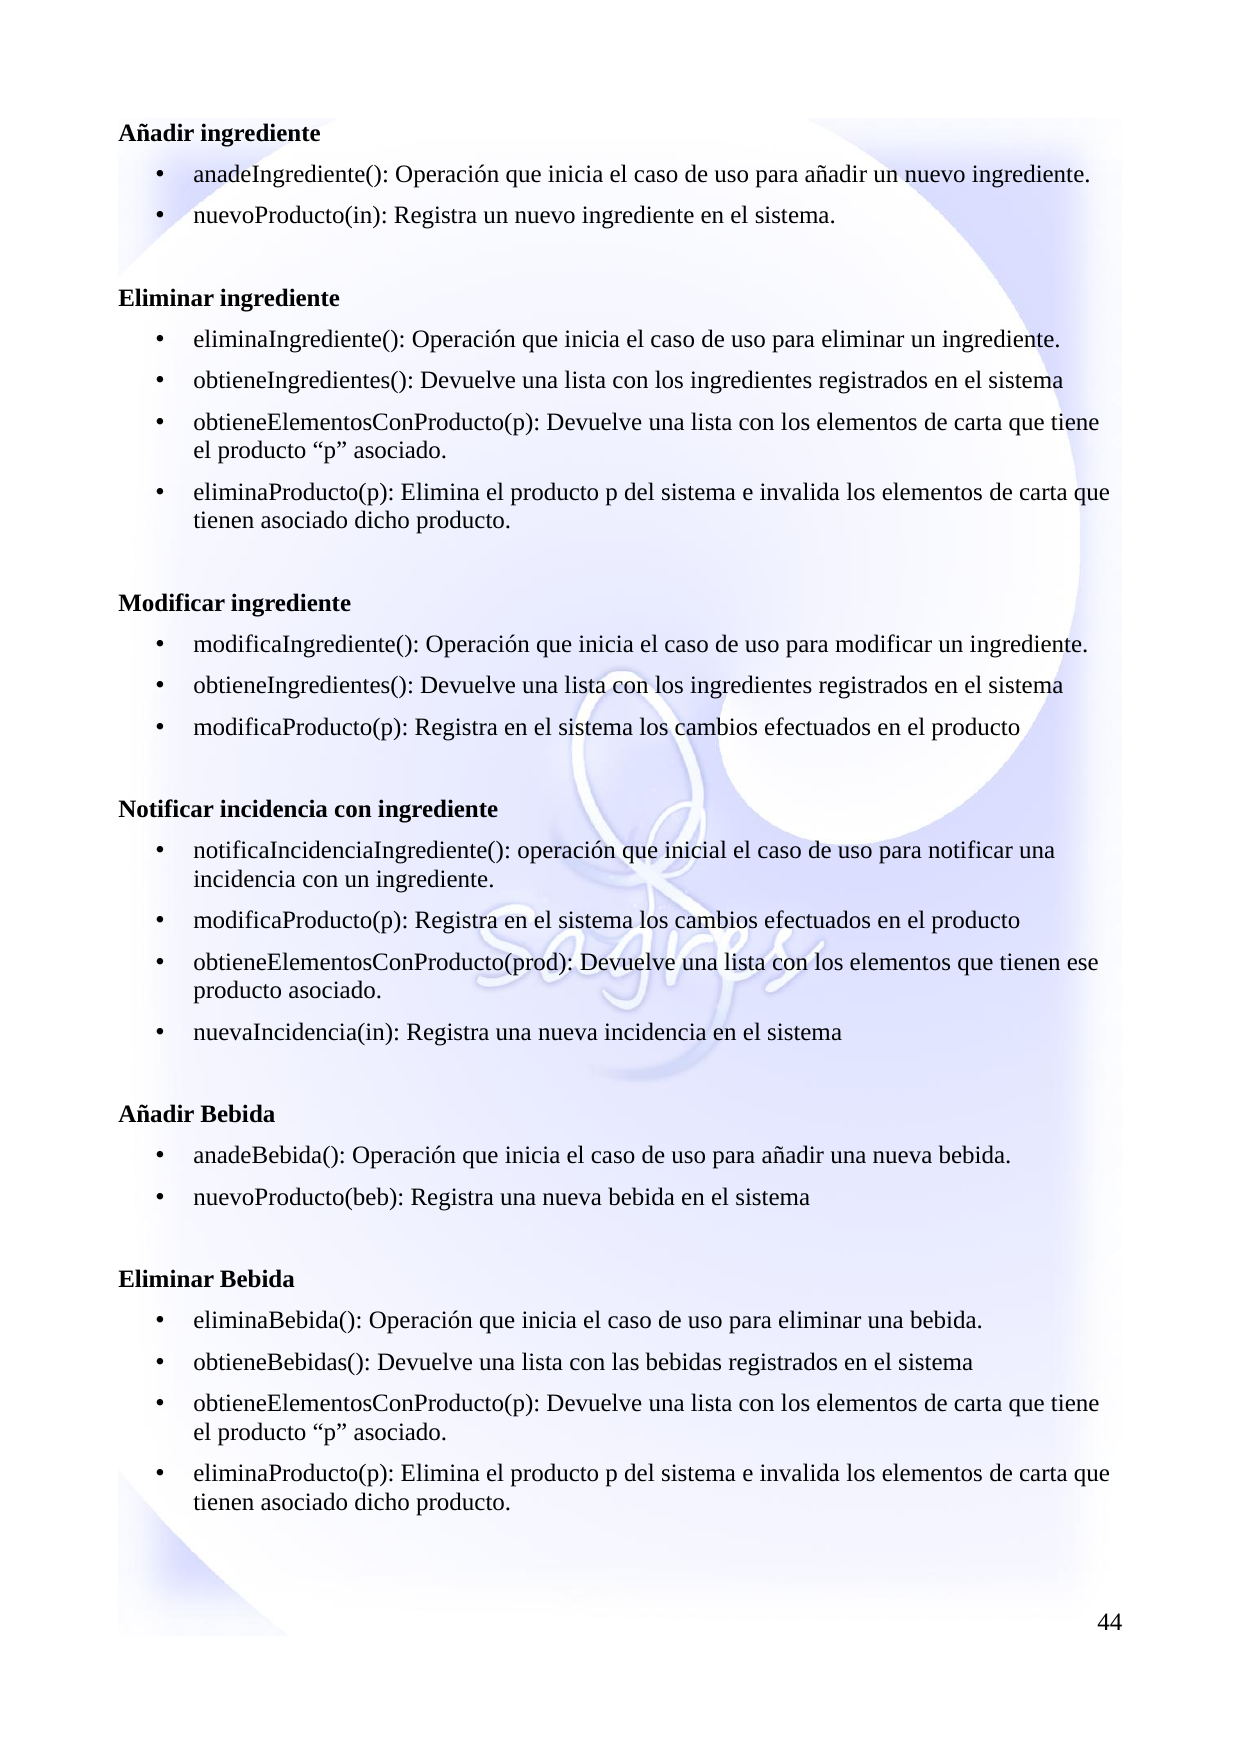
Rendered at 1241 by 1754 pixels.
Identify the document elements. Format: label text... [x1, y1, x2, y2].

text Eliminar Bebida [118, 1264, 1122, 1293]
picture [118, 1293, 1122, 1636]
list anadeBebida(): Operación que inicia el caso de uso para añadir una nueva bebida. [156, 1141, 1122, 1169]
text Eliminar ingrediente [118, 283, 1122, 312]
list modificaProducto(p): Registra en el sistema los cambios efectuados en el producto [156, 712, 1122, 741]
list modificaIngrediente(): Operación que inicia el caso de uso para modificar un ingrediente. [156, 629, 1122, 658]
picture [118, 617, 1122, 794]
text Añadir Bebida [118, 1099, 1122, 1128]
list nuevaIncidencia(in): Registra una nueva incidencia en el sistema [156, 1017, 1122, 1046]
picture [118, 147, 1122, 283]
list eliminaProducto(p): Elimina el producto p del sistema e invalida los elementos de carta que tienen asociado dicho producto. [156, 1458, 1122, 1516]
list eliminaBebida(): Operación que inicia el caso de uso para eliminar una bebida. [156, 1306, 1122, 1334]
list obtieneIngredientes(): Devuelve una lista con los ingredientes registrados en el sistema [156, 671, 1122, 699]
list notificaIncidenciaIngrediente(): operación que inicial el caso de uso para notificar una incidencia con un ingrediente. [156, 836, 1122, 893]
list anadeIngrediente(): Operación que inicia el caso de uso para añadir un nuevo ingrediente. [156, 159, 1122, 188]
list nuevoProducto(in): Registra un nuevo ingrediente en el sistema. [156, 201, 1122, 229]
text Notificar incidencia con ingrediente [118, 794, 1122, 823]
list eliminaProducto(p): Elimina el producto p del sistema e invalida los elementos de carta que tienen asociado dicho producto. [156, 477, 1122, 534]
list obtieneIngredientes(): Devuelve una lista con los ingredientes registrados en el sistema [156, 366, 1122, 394]
text Añadir ingrediente [118, 118, 1122, 147]
list obtieneElementosConProducto(p): Devuelve una lista con los elementos de carta que tiene el producto “p” asociado. [156, 1388, 1122, 1446]
list obtieneBebidas(): Devuelve una lista con las bebidas registrados en el sistema [156, 1347, 1122, 1376]
list nuevoProducto(beb): Registra una nueva bebida en el sistema [156, 1182, 1122, 1211]
list modificaProducto(p): Registra en el sistema los cambios efectuados en el producto [156, 906, 1122, 934]
picture [118, 823, 1122, 1099]
picture [118, 1128, 1122, 1264]
list obtieneElementosConProducto(prod): Devuelve una lista con los elementos que tienen ese producto asociado. [156, 947, 1122, 1004]
list eliminaIngrediente(): Operación que inicia el caso de uso para eliminar un ingrediente. [156, 324, 1122, 353]
text Modificar ingrediente [118, 588, 1122, 617]
picture [118, 312, 1122, 588]
list obtieneElementosConProducto(p): Devuelve una lista con los elementos de carta que tiene el producto “p” asociado. [156, 407, 1122, 464]
